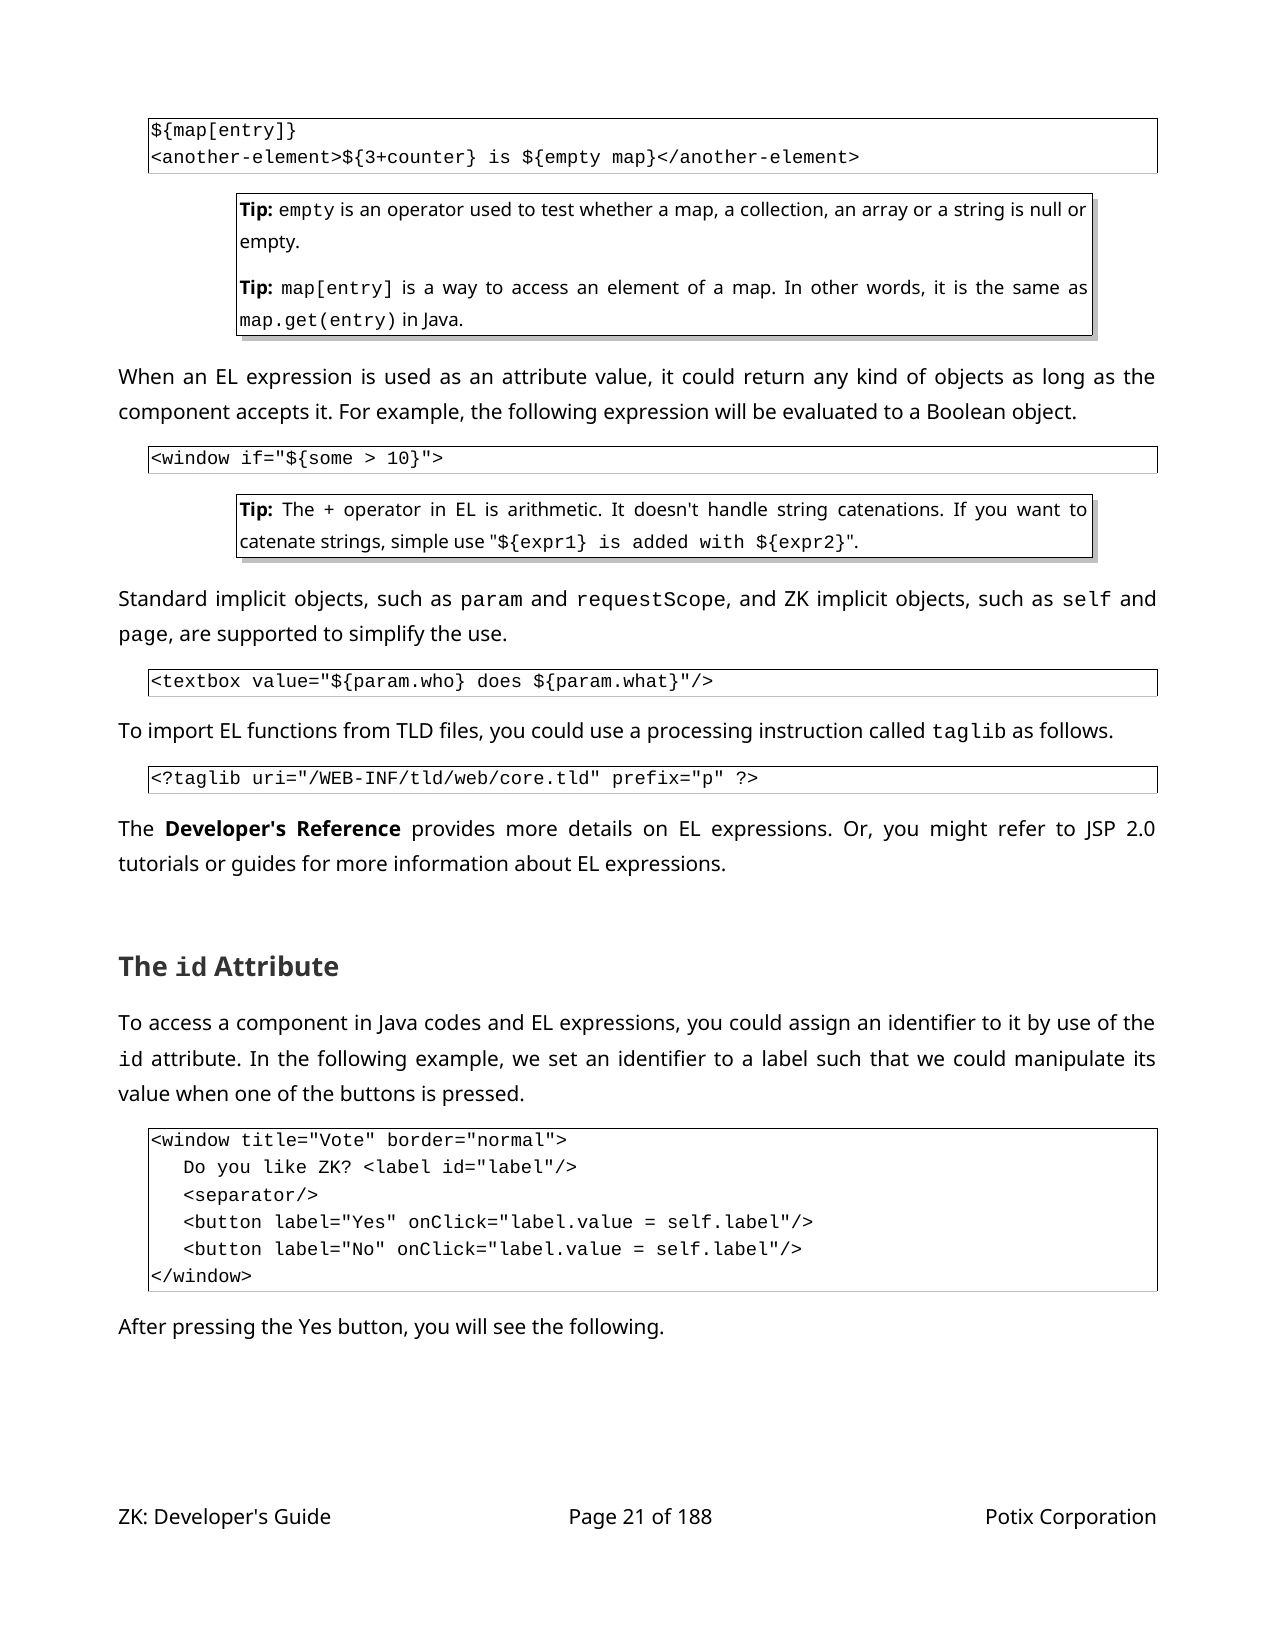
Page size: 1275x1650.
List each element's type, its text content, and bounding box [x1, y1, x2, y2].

text </window> [149, 1264, 1157, 1291]
text <button label="No" onClick="label.value = self.label"/> [149, 1237, 1157, 1261]
text The Developer's Reference provides more details on EL expressions. Or, you might refer to JSP 2.0 tutorials or guides for more information about EL expressions. [118, 814, 1157, 877]
text Tip: empty is an operator used to test whether a map, a collection, an array or a string is null or empty. [237, 194, 1092, 254]
text <separator/> [149, 1182, 1157, 1207]
text When an EL expression is used as an attribute value, it could return any kind of objects as long as the component accepts it. For example, the following expression will be evaluated to a Boolean object. [118, 362, 1157, 425]
text <?taglib uri="/WEB-INF/tld/web/core.tld" prefix="p" ?> [149, 767, 1157, 793]
text After pressing the Yes button, you will see the following. [118, 1312, 1157, 1340]
text To import EL functions from TLD files, you could use a processing instruction called taglib as follows. [118, 717, 1157, 745]
text ${map[entry]} [149, 119, 1157, 142]
text Do you like ZK? <label id="label"/> [149, 1155, 1157, 1179]
text <window title="Vote" border="normal"> [149, 1129, 1157, 1152]
text <textbox value="${param.who} does ${param.what}"/> [149, 670, 1157, 696]
text <window if="${some > 10}"> [149, 447, 1157, 473]
text <button label="Yes" onClick="label.value = self.label"/> [149, 1209, 1157, 1234]
text To access a component in Java codes and EL expressions, you could assign an identifier to it by use of the id attribute. In the following example, we set an identifier to a label such that we could manipulate its value when one of the buttons is pressed. [118, 1008, 1157, 1107]
text Standard implicit objects, such as param and requestScope, and ZK implicit objects, such as self and page, are supported to simplify the use. [118, 584, 1157, 648]
text Tip: The + operator in EL is arithmetic. It doesn't handle string catenations. If you want to catenate strings, simple use "${expr1} is added with ${expr2}". [237, 495, 1092, 557]
subtitle The id Attribute [118, 948, 1157, 985]
text <another-element>${3+counter} is ${empty map}</another-element> [149, 145, 1157, 173]
text Tip: map[entry] is a way to access an element of a map. In other words, it is the same as map.get(entry) in Java. [237, 271, 1092, 335]
